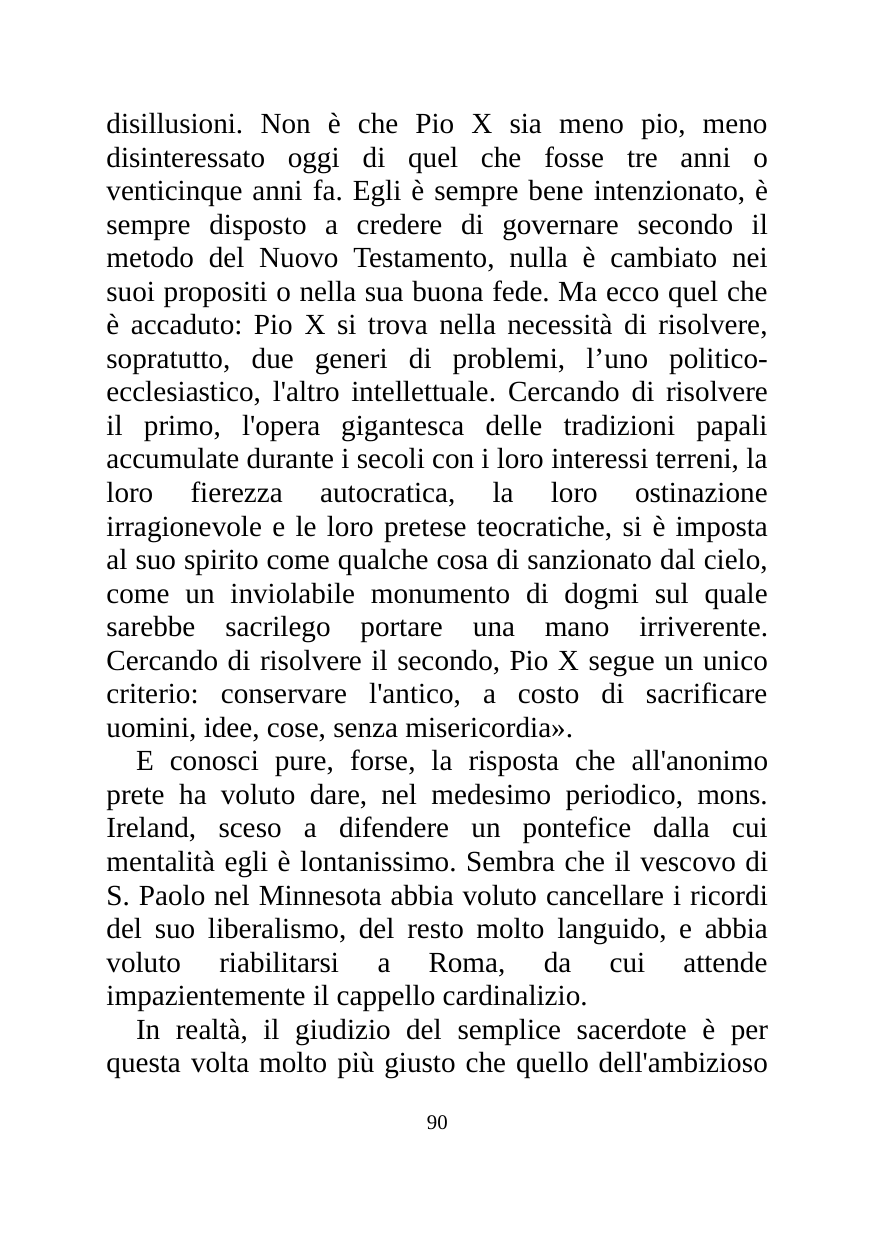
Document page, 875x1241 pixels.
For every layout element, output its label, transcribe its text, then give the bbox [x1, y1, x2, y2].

text disillusioni. Non è che Pio X sia meno pio, meno disinteressato oggi di quel che fosse tre anni o venticinque anni fa. Egli è sempre bene intenzionato, è sempre disposto a credere di governare secondo il metodo del Nuovo Testamento, nulla è cambiato nei suoi propositi o nella sua buona fede. Ma ecco quel che è accaduto: Pio X si trova nella necessità di risolvere, sopratutto, due generi di problemi, l’uno politico-ecclesiastico, l'altro intellettuale. Cercando di risolvere il primo, l'opera gigantesca delle tradizioni papali accumulate durante i secoli con i loro interessi terreni, la loro fierezza autocratica, la loro ostinazione irragionevole e le loro pretese teocratiche, si è imposta al suo spirito come qualche cosa di sanzionato dal cielo, come un inviolabile monumento di dogmi sul quale sarebbe sacrilego portare una mano irriverente. Cercando di risolvere il secondo, Pio X segue un unico criterio: conservare l'antico, a costo di sacrificare uomini, idee, cose, senza misericordia». [106, 106, 768, 743]
text E conosci pure, forse, la risposta che all'anonimo prete ha voluto dare, nel medesimo periodico, mons. Ireland, sceso a difendere un pontefice dalla cui mentalità egli è lontanissimo. Sembra che il vescovo di S. Paolo nel Minnesota abbia voluto cancellare i ricordi del suo liberalismo, del resto molto languido, e abbia voluto riabilitarsi a Roma, da cui attende impazientemente il cappello cardinalizio. [106, 743, 768, 1012]
text In realtà, il giudizio del semplice sacerdote è per questa volta molto più giusto che quello dell'ambizioso [106, 1012, 768, 1079]
